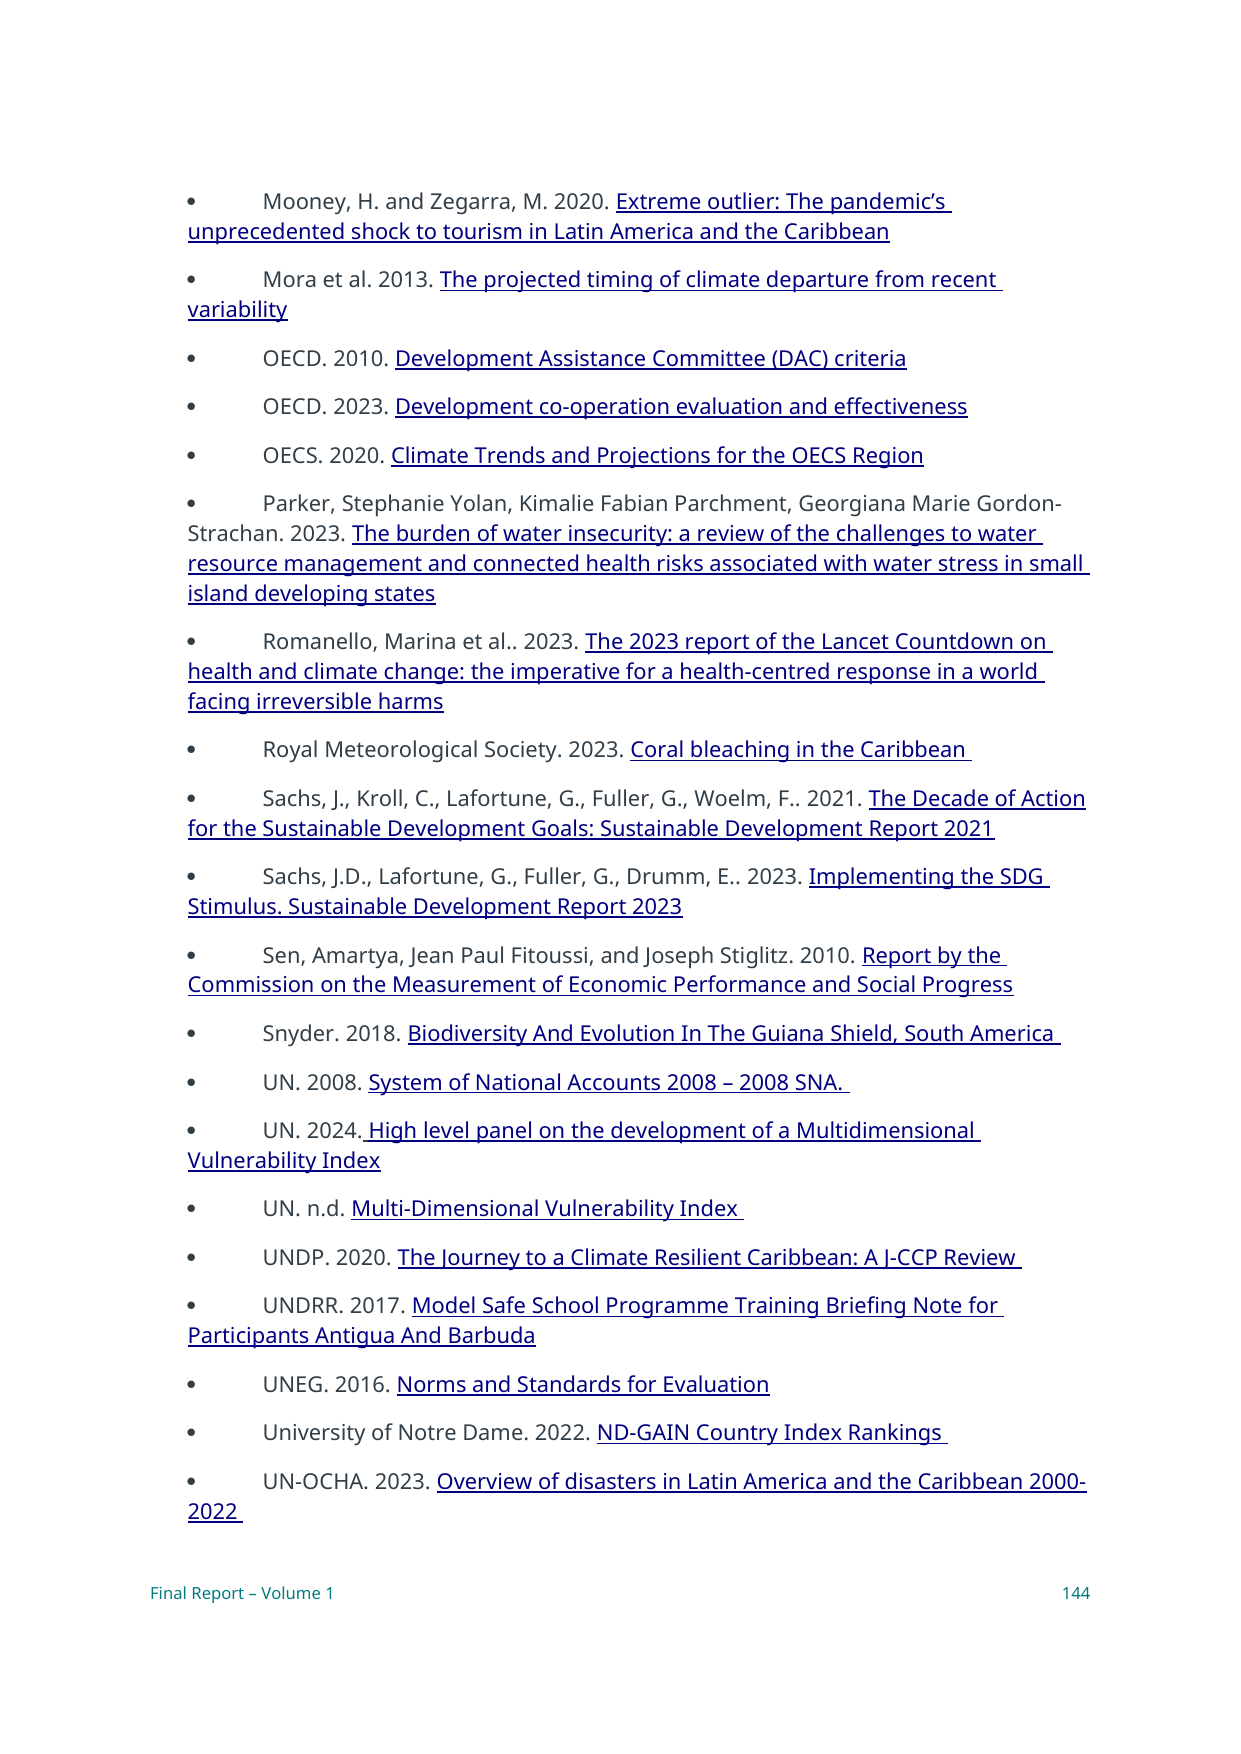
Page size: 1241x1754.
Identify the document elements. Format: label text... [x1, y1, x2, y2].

list UN. 2024. High level panel on the development of a Multidimensional Vulnerability Index [187, 1115, 1090, 1174]
list Royal Meteorological Society. 2023. Coral bleaching in the Caribbean [187, 734, 1090, 764]
list island developing states [187, 574, 1090, 607]
list OECD. 2023. Development co-operation evaluation and effectiveness [187, 391, 1090, 421]
list University of Notre Dame. 2022. ND-GAIN Country Index Rankings [187, 1417, 1090, 1447]
list OECS. 2020. Climate Trends and Projections for the OECS Region [187, 440, 1090, 469]
list UNEG. 2016. Norms and Standards for Evaluation [187, 1369, 1090, 1398]
list Sen, Amartya, Jean Paul Fitoussi, and Joseph Stiglitz. 2010. Report by the Commission on the Measurement of Economic Performance and Social Progress [187, 939, 1090, 999]
list Snyder. 2018. Biodiversity And Evolution In The Guiana Shield, South America [187, 1018, 1090, 1048]
list UNDP. 2020. The Journey to a Climate Resilient Caribbean: A J-CCP Review [187, 1242, 1090, 1272]
list Mora et al. 2013. The projected timing of climate departure from recent variability [187, 264, 1090, 324]
list UN. n.d. Multi-Dimensional Vulnerability Index [187, 1193, 1090, 1223]
list Romanello, Marina et al.. 2023. The 2023 report of the Lancet Countdown on health and climate change: the imperative for a health-centred response in a world facing irreversible harms [187, 626, 1090, 716]
list UNDRR. 2017. Model Safe School Programme Training Briefing Note for Participants Antigua And Barbuda [187, 1290, 1090, 1350]
list Sachs, J., Kroll, C., Lafortune, G., Fuller, G., Woelm, F.. 2021. The Decade of Action for the Sustainable Development Goals: Sustainable Development Report 2021 [187, 783, 1090, 842]
list OECD. 2010. Development Assistance Committee (DAC) criteria [187, 343, 1090, 372]
list Sachs, J.D., Lafortune, G., Fuller, G., Drumm, E.. 2023. Implementing the SDG Stimulus. Sustainable Development Report 2023 [187, 861, 1090, 921]
list Mooney, H. and Zegarra, M. 2020. Extreme outlier: The pandemic’s unprecedented shock to tourism in Latin America and the Caribbean [187, 186, 1090, 246]
list UN-OCHA. 2023. Overview of disasters in Latin America and the Caribbean 2000-2022 [187, 1466, 1090, 1525]
list Parker, Stephanie Yolan, Kimalie Fabian Parchment, Georgiana Marie Gordon-Strachan. 2023. The burden of water insecurity: a review of the challenges to water resource management and connected health risks associated with water stress in small [187, 488, 1090, 573]
list UN. 2008. System of National Accounts 2008 – 2008 SNA. [187, 1066, 1090, 1096]
